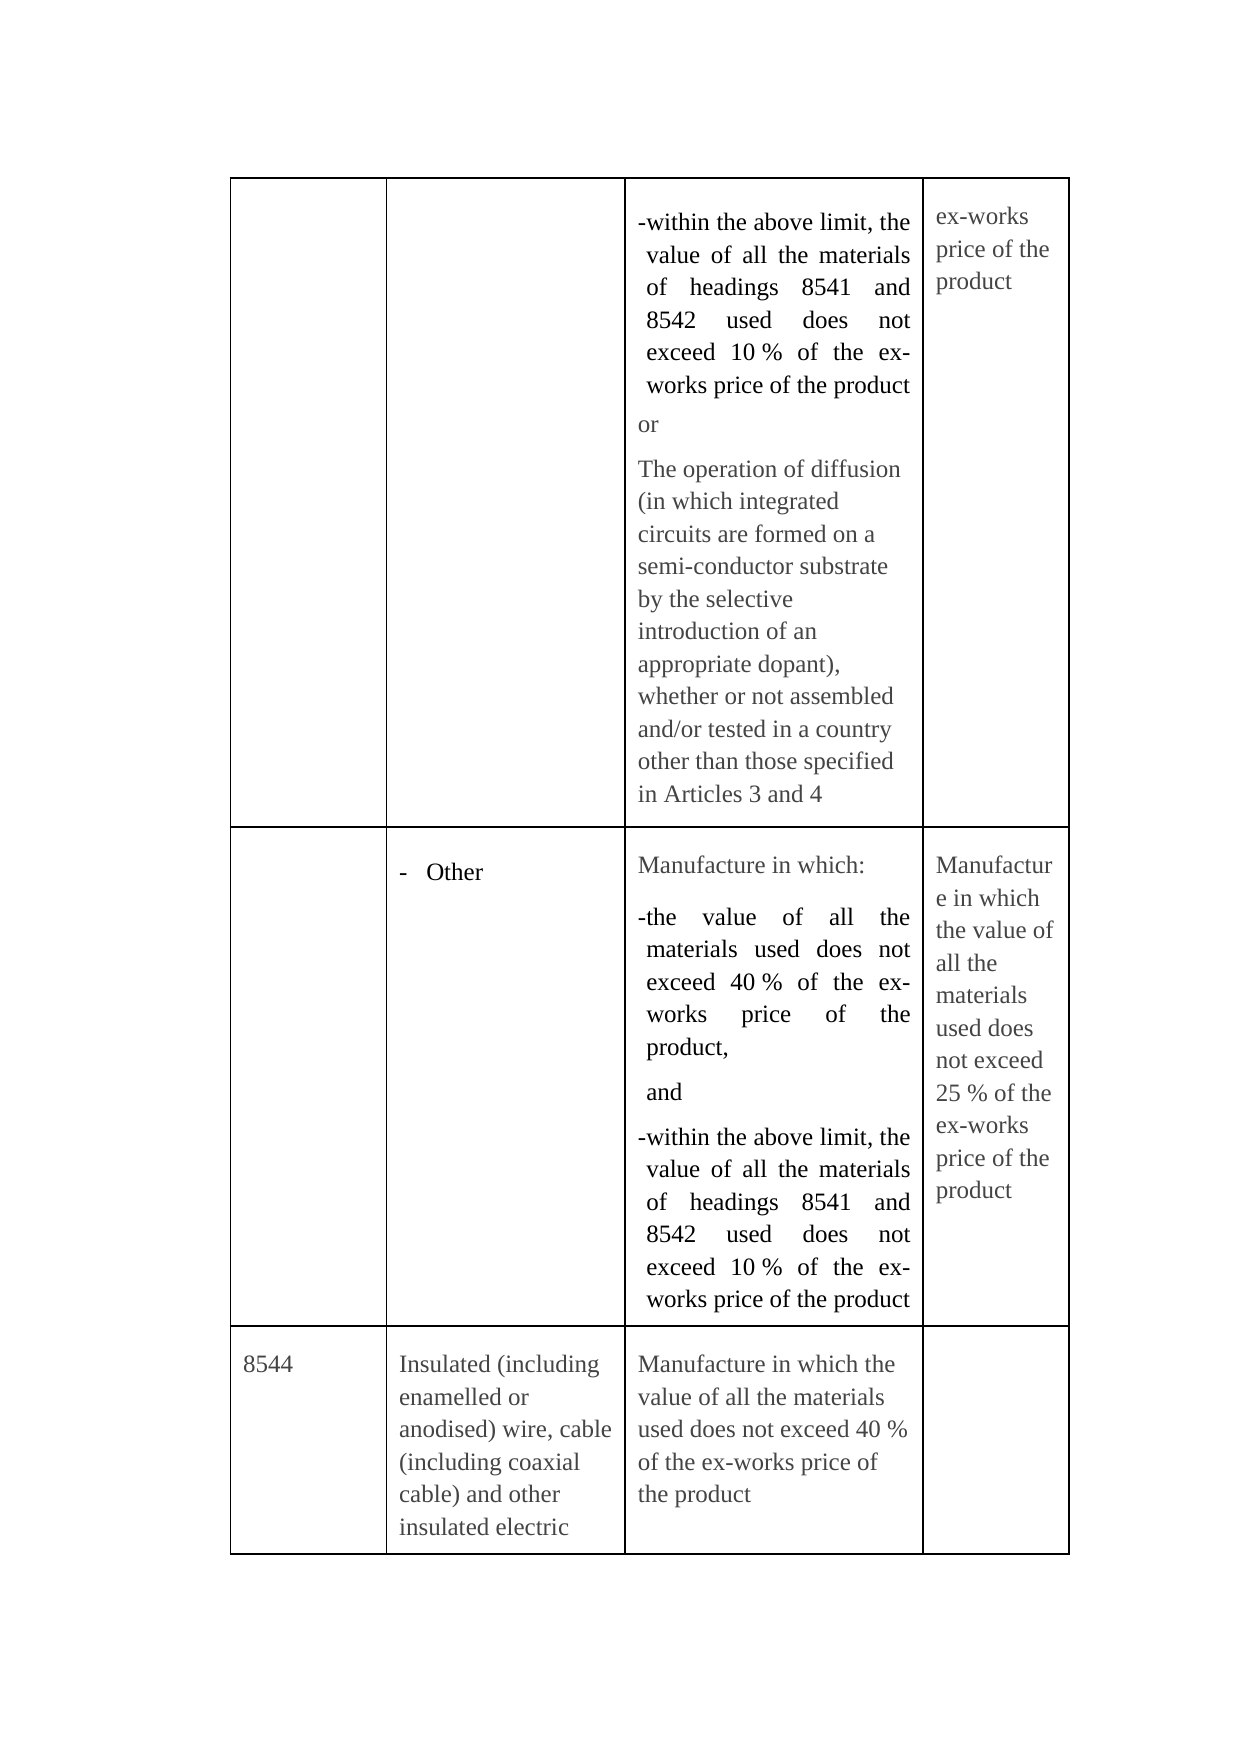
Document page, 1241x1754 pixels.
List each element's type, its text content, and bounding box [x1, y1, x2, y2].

table_cell [231, 179, 386, 826]
table_cell 8544 [231, 1327, 386, 1553]
table_header within the above limit, the value of all the materials of headings 8541 and 8542 used does not exceed 10 % of the ex-works price of the product [646, 191, 911, 399]
table_cell ex-works price of the product [924, 179, 1068, 826]
table_cell Manufacture in which: [626, 828, 922, 1325]
table_cell Insulated (including enamelled or anodised) wire, cable (including coaxial cable) and other insulated electric [387, 1327, 624, 1553]
table_header - [638, 1105, 646, 1313]
table_cell [387, 179, 624, 826]
table_header the value of all the materials used does not exceed 40 % of the ex-works price of the product, and [646, 885, 911, 1105]
table_cell or The operation of diffusion (in which integrated circuits are formed on a semi-conductor substrate by the selective introduction of an appropriate dopant), whether or not assembled and/or tested in a country other than those specified in Articles 3 and 4 [626, 179, 922, 826]
table_cell [231, 828, 386, 1325]
table_header - [638, 885, 646, 1105]
table_header Other [426, 840, 613, 885]
table_header - [399, 840, 426, 885]
table_cell Manufacture in which the value of all the materials used does not exceed 40 % of the ex-works price of the product [626, 1327, 922, 1553]
table_cell [387, 828, 624, 1325]
table_header within the above limit, the value of all the materials of headings 8541 and 8542 used does not exceed 10 % of the ex-works price of the product [646, 1105, 911, 1313]
table_cell [924, 1327, 1068, 1553]
table_cell Manufacture in which the value of all the materials used does not exceed 25 % of the ex-works price of the product [924, 828, 1068, 1325]
table_header - [638, 191, 646, 399]
